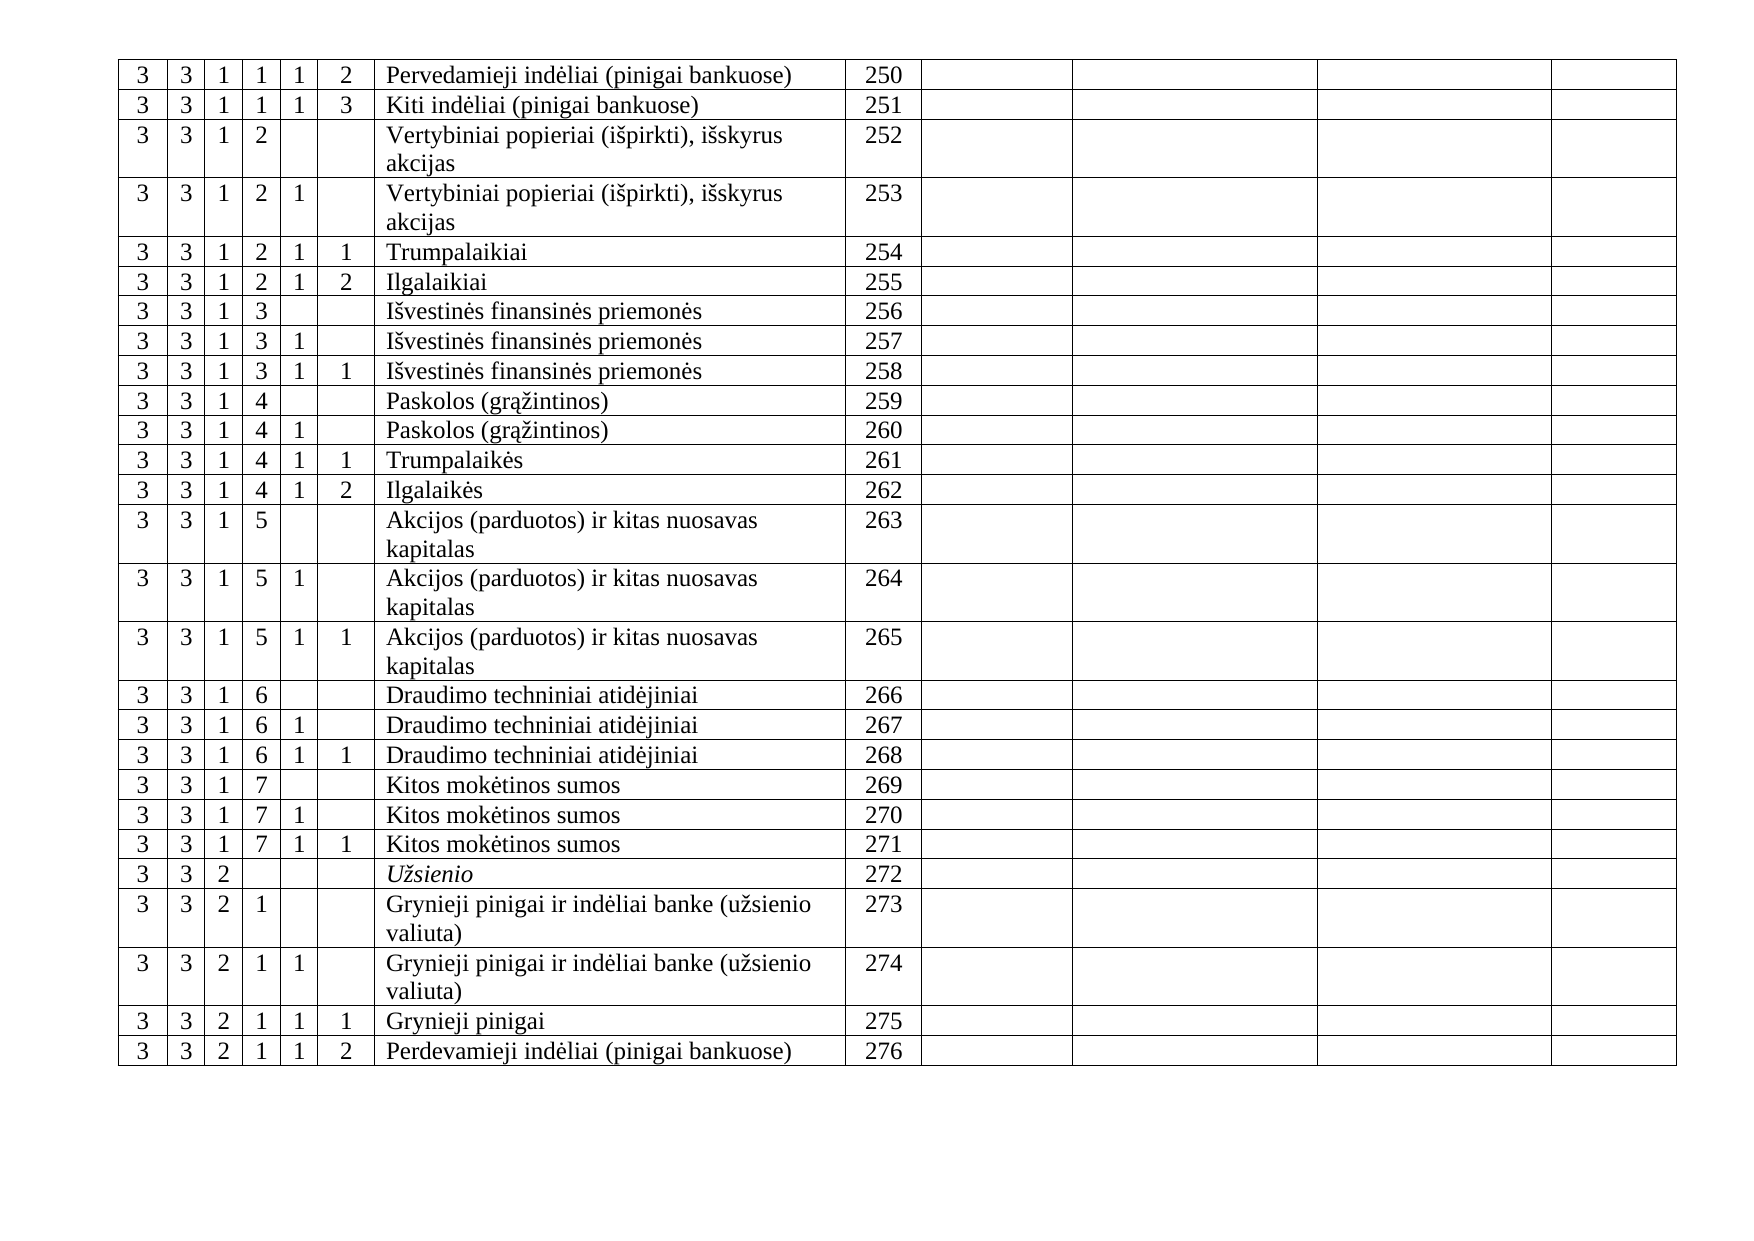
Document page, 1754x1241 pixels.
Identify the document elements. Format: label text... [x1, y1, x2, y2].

table_cell 3 [168, 178, 204, 236]
table_cell [1318, 267, 1551, 295]
table_cell [1318, 60, 1551, 89]
table_cell Vertybiniai popieriai (išpirkti), išskyrus akcijas [375, 178, 845, 236]
table_cell 267 [846, 710, 921, 739]
table_cell 3 [119, 622, 167, 679]
table_cell Paskolos (grąžintinos) [375, 386, 845, 414]
table_cell 1 [281, 830, 317, 858]
table_cell [1073, 622, 1317, 679]
table_cell 3 [119, 326, 167, 355]
table_cell 1 [281, 740, 317, 769]
table_cell 1 [318, 830, 374, 858]
table_cell Trumpalaikės [375, 445, 845, 474]
table_cell [922, 889, 1072, 947]
table_cell 273 [846, 889, 921, 947]
table_cell 2 [243, 237, 280, 266]
table_cell 3 [168, 564, 204, 621]
table_cell [318, 564, 374, 621]
table_cell 3 [119, 90, 167, 119]
table_cell 3 [119, 356, 167, 385]
table_cell 3 [119, 1036, 167, 1065]
table_cell [281, 889, 317, 947]
table_cell 4 [243, 475, 280, 504]
table_cell [1318, 681, 1551, 709]
table_cell 1 [281, 710, 317, 739]
table_cell [318, 120, 374, 177]
table_cell [922, 948, 1072, 1005]
table_cell [1318, 622, 1551, 679]
table_cell 3 [168, 859, 204, 888]
table_cell 3 [168, 475, 204, 504]
table_cell 2 [243, 120, 280, 177]
table_cell 1 [205, 475, 242, 504]
table_cell [922, 770, 1072, 799]
table_cell 1 [281, 948, 317, 1005]
table_cell 259 [846, 386, 921, 414]
table_cell 1 [205, 770, 242, 799]
table_cell [1552, 505, 1676, 562]
table_cell Ilgalaikiai [375, 267, 845, 295]
table_cell [922, 237, 1072, 266]
table_cell 3 [119, 386, 167, 414]
table_cell 3 [243, 296, 280, 325]
table_cell [1318, 740, 1551, 769]
table_cell 1 [281, 622, 317, 679]
table_cell Draudimo techniniai atidėjiniai [375, 710, 845, 739]
table_cell [1318, 445, 1551, 474]
table_cell 1 [205, 681, 242, 709]
table_cell [1073, 800, 1317, 828]
table_cell 1 [205, 296, 242, 325]
table_cell Perdevamieji indėliai (pinigai bankuose) [375, 1036, 845, 1065]
table_cell 3 [119, 740, 167, 769]
table_cell 1 [205, 386, 242, 414]
table_cell 274 [846, 948, 921, 1005]
table_cell [1318, 416, 1551, 444]
table_cell Išvestinės finansinės priemonės [375, 326, 845, 355]
table_cell 3 [119, 267, 167, 295]
table_cell [1318, 120, 1551, 177]
table_cell 7 [243, 800, 280, 828]
table_cell [1318, 1006, 1551, 1035]
table_cell 2 [205, 1006, 242, 1035]
table_cell 5 [243, 505, 280, 562]
table_cell [281, 386, 317, 414]
table_cell [318, 859, 374, 888]
table_cell Vertybiniai popieriai (išpirkti), išskyrus akcijas [375, 120, 845, 177]
table_cell [1073, 1036, 1317, 1065]
table_cell 3 [119, 445, 167, 474]
table_cell 254 [846, 237, 921, 266]
table_cell [1318, 90, 1551, 119]
table_cell 5 [243, 622, 280, 679]
table_cell 3 [119, 416, 167, 444]
table_cell [1552, 800, 1676, 828]
table_cell 1 [318, 740, 374, 769]
table_cell [922, 178, 1072, 236]
table_cell [243, 859, 280, 888]
table_cell 269 [846, 770, 921, 799]
table_cell 270 [846, 800, 921, 828]
table_cell [1552, 475, 1676, 504]
table_cell [922, 90, 1072, 119]
table_cell Ilgalaikės [375, 475, 845, 504]
table_cell 3 [168, 1006, 204, 1035]
table_cell [1318, 859, 1551, 888]
table_cell 6 [243, 681, 280, 709]
table_cell [318, 416, 374, 444]
table_cell [1073, 1006, 1317, 1035]
table_cell [281, 296, 317, 325]
table_cell 1 [281, 326, 317, 355]
table_cell 3 [168, 681, 204, 709]
table_cell [318, 386, 374, 414]
table_cell [1073, 830, 1317, 858]
table_cell [1552, 386, 1676, 414]
table_cell 3 [168, 326, 204, 355]
table_cell Grynieji pinigai [375, 1006, 845, 1035]
table_cell [922, 326, 1072, 355]
table_cell 3 [168, 622, 204, 679]
table_cell Grynieji pinigai ir indėliai banke (užsienio valiuta) [375, 948, 845, 1005]
table_cell [318, 710, 374, 739]
table_cell 264 [846, 564, 921, 621]
table_cell [922, 356, 1072, 385]
table_cell 1 [281, 356, 317, 385]
table_cell 1 [318, 622, 374, 679]
table_cell [281, 681, 317, 709]
table_cell 1 [205, 90, 242, 119]
table_cell 1 [205, 120, 242, 177]
table_cell Kitos mokėtinos sumos [375, 830, 845, 858]
table_cell 4 [243, 445, 280, 474]
table_cell 1 [205, 356, 242, 385]
table_cell [318, 178, 374, 236]
table_cell 3 [168, 267, 204, 295]
table_cell 3 [119, 948, 167, 1005]
table_cell [1073, 237, 1317, 266]
table_cell [1073, 356, 1317, 385]
table_cell 1 [243, 1006, 280, 1035]
table_cell 3 [168, 505, 204, 562]
table_cell 6 [243, 740, 280, 769]
table_cell 261 [846, 445, 921, 474]
table_cell [922, 622, 1072, 679]
table_cell 1 [205, 267, 242, 295]
table_cell 1 [205, 740, 242, 769]
table_cell 3 [119, 710, 167, 739]
table_cell Akcijos (parduotos) ir kitas nuosavas kapitalas [375, 564, 845, 621]
table_cell 3 [168, 416, 204, 444]
table_cell [1073, 326, 1317, 355]
table_cell 3 [119, 120, 167, 177]
table_cell 3 [243, 356, 280, 385]
table_cell 250 [846, 60, 921, 89]
table_cell [922, 740, 1072, 769]
table_cell 3 [119, 296, 167, 325]
table_cell 3 [168, 800, 204, 828]
table_cell 7 [243, 830, 280, 858]
table_cell 3 [168, 237, 204, 266]
table_cell [1552, 622, 1676, 679]
table_cell 251 [846, 90, 921, 119]
table_cell [1073, 740, 1317, 769]
table_cell 262 [846, 475, 921, 504]
table_cell 1 [281, 416, 317, 444]
table_cell 1 [318, 356, 374, 385]
table_cell [1552, 564, 1676, 621]
table_cell 3 [119, 505, 167, 562]
table_cell 1 [205, 622, 242, 679]
table_cell [922, 386, 1072, 414]
table_cell 3 [168, 710, 204, 739]
table_cell [922, 416, 1072, 444]
table_cell [1552, 237, 1676, 266]
table_cell [1073, 267, 1317, 295]
table_cell 1 [281, 60, 317, 89]
table_cell [1318, 178, 1551, 236]
table_cell [1552, 889, 1676, 947]
table_cell [318, 770, 374, 799]
table_cell [1073, 445, 1317, 474]
table_cell [1073, 710, 1317, 739]
table_cell 3 [119, 830, 167, 858]
table_cell [1318, 1036, 1551, 1065]
table_cell [1552, 296, 1676, 325]
table_cell Kitos mokėtinos sumos [375, 800, 845, 828]
table_cell [1073, 296, 1317, 325]
table_cell 257 [846, 326, 921, 355]
table_cell 3 [119, 237, 167, 266]
table_cell 3 [168, 770, 204, 799]
table_cell [1318, 326, 1551, 355]
table_cell [922, 859, 1072, 888]
table_cell 1 [318, 1006, 374, 1035]
table_cell Išvestinės finansinės priemonės [375, 356, 845, 385]
table_cell [1318, 356, 1551, 385]
table_cell [922, 681, 1072, 709]
table_cell 3 [119, 564, 167, 621]
table_cell 3 [119, 60, 167, 89]
table_cell 1 [205, 564, 242, 621]
table_cell [1552, 178, 1676, 236]
table_cell [281, 770, 317, 799]
table_cell [922, 1006, 1072, 1035]
table_cell 1 [205, 505, 242, 562]
table_cell 2 [318, 475, 374, 504]
table_cell [318, 948, 374, 1005]
table_cell 2 [318, 267, 374, 295]
table_cell 3 [119, 178, 167, 236]
table_cell 1 [243, 948, 280, 1005]
table_cell [1318, 475, 1551, 504]
table_cell 2 [243, 267, 280, 295]
table_cell Grynieji pinigai ir indėliai banke (užsienio valiuta) [375, 889, 845, 947]
table_cell [1318, 296, 1551, 325]
table_cell [281, 859, 317, 888]
table_cell Paskolos (grąžintinos) [375, 416, 845, 444]
table_cell [1552, 859, 1676, 888]
table_cell [1552, 60, 1676, 89]
table_cell Draudimo techniniai atidėjiniai [375, 740, 845, 769]
table_cell 1 [318, 237, 374, 266]
table_cell 1 [205, 178, 242, 236]
table_cell [1552, 416, 1676, 444]
table_cell 1 [281, 267, 317, 295]
table_cell [922, 564, 1072, 621]
table_cell 2 [205, 948, 242, 1005]
table_cell 252 [846, 120, 921, 177]
table_cell 2 [205, 1036, 242, 1065]
table_cell [922, 710, 1072, 739]
table_cell 3 [168, 386, 204, 414]
table_cell 1 [281, 1036, 317, 1065]
table_cell [922, 475, 1072, 504]
table_cell [922, 1036, 1072, 1065]
table_cell 1 [205, 710, 242, 739]
table_cell [922, 505, 1072, 562]
table_cell 3 [168, 948, 204, 1005]
table_cell 1 [205, 830, 242, 858]
table_cell 3 [119, 770, 167, 799]
table_cell [1073, 859, 1317, 888]
table_cell 3 [119, 859, 167, 888]
table_cell 2 [318, 60, 374, 89]
table_cell [1552, 445, 1676, 474]
table_cell [922, 830, 1072, 858]
table_cell 266 [846, 681, 921, 709]
table_cell [1073, 386, 1317, 414]
table_cell [318, 889, 374, 947]
table_cell 253 [846, 178, 921, 236]
table_cell [1073, 90, 1317, 119]
table_cell 255 [846, 267, 921, 295]
table_cell 3 [119, 1006, 167, 1035]
table_cell 1 [205, 800, 242, 828]
table_cell Akcijos (parduotos) ir kitas nuosavas kapitalas [375, 622, 845, 679]
table_cell [281, 505, 317, 562]
table_cell [1318, 564, 1551, 621]
table_cell [1073, 564, 1317, 621]
table_cell [922, 800, 1072, 828]
table_cell 1 [281, 475, 317, 504]
table_cell [1318, 505, 1551, 562]
table_cell [1552, 356, 1676, 385]
table_cell 1 [281, 90, 317, 119]
table_cell [922, 296, 1072, 325]
table_cell 1 [205, 445, 242, 474]
table_cell 2 [318, 1036, 374, 1065]
table_cell 1 [243, 889, 280, 947]
table_cell 272 [846, 859, 921, 888]
table_cell 1 [318, 445, 374, 474]
table_cell 1 [205, 60, 242, 89]
table_cell 1 [243, 1036, 280, 1065]
table_cell [1073, 475, 1317, 504]
table_cell 2 [205, 889, 242, 947]
table_cell 268 [846, 740, 921, 769]
table_cell 3 [168, 90, 204, 119]
table_cell [1552, 1036, 1676, 1065]
table_cell Draudimo techniniai atidėjiniai [375, 681, 845, 709]
table_cell [1318, 386, 1551, 414]
table_cell 3 [119, 475, 167, 504]
table_cell 3 [119, 889, 167, 947]
table_cell 1 [281, 178, 317, 236]
table_cell Kiti indėliai (pinigai bankuose) [375, 90, 845, 119]
table_cell [1318, 710, 1551, 739]
table_cell 5 [243, 564, 280, 621]
table_cell 1 [281, 445, 317, 474]
table_cell [1552, 267, 1676, 295]
table_cell [922, 60, 1072, 89]
table_cell 258 [846, 356, 921, 385]
table_cell 7 [243, 770, 280, 799]
table_cell [1073, 120, 1317, 177]
table_cell 265 [846, 622, 921, 679]
table_cell [1073, 889, 1317, 947]
table_cell 3 [318, 90, 374, 119]
table_cell 275 [846, 1006, 921, 1035]
table_cell 3 [119, 800, 167, 828]
table_cell 260 [846, 416, 921, 444]
table_cell 3 [168, 1036, 204, 1065]
table_cell [1552, 740, 1676, 769]
table_cell 3 [168, 445, 204, 474]
table_cell Išvestinės finansinės priemonės [375, 296, 845, 325]
table_cell [1552, 681, 1676, 709]
table_cell [1552, 710, 1676, 739]
table_cell 1 [281, 1006, 317, 1035]
table_cell 4 [243, 416, 280, 444]
table_cell 1 [243, 90, 280, 119]
table_cell [1552, 326, 1676, 355]
table_cell Akcijos (parduotos) ir kitas nuosavas kapitalas [375, 505, 845, 562]
table_cell [1318, 770, 1551, 799]
table_cell 3 [168, 889, 204, 947]
table_cell [1318, 948, 1551, 1005]
table_cell [1552, 120, 1676, 177]
table_cell 1 [205, 416, 242, 444]
table_cell [1073, 681, 1317, 709]
table_cell [1318, 237, 1551, 266]
table_cell 1 [281, 800, 317, 828]
table_cell [922, 445, 1072, 474]
table_cell [1073, 948, 1317, 1005]
table_cell [922, 120, 1072, 177]
table_cell [1552, 1006, 1676, 1035]
table_cell 3 [168, 740, 204, 769]
table_cell 3 [119, 681, 167, 709]
table_cell [318, 505, 374, 562]
table_cell [1552, 830, 1676, 858]
table_cell [1318, 830, 1551, 858]
table_cell 256 [846, 296, 921, 325]
table_cell [1552, 948, 1676, 1005]
table_cell Užsienio [375, 859, 845, 888]
table_cell 3 [168, 296, 204, 325]
table_cell [922, 267, 1072, 295]
table_cell [318, 296, 374, 325]
table_cell Pervedamieji indėliai (pinigai bankuose) [375, 60, 845, 89]
table_cell 2 [243, 178, 280, 236]
table_cell [1318, 889, 1551, 947]
table_cell [1552, 90, 1676, 119]
table_cell [1073, 416, 1317, 444]
table_cell 6 [243, 710, 280, 739]
table_cell 263 [846, 505, 921, 562]
table_cell [1073, 770, 1317, 799]
table_cell 3 [168, 356, 204, 385]
table_cell 3 [168, 830, 204, 858]
table_cell [318, 800, 374, 828]
table_cell [1552, 770, 1676, 799]
table_cell 3 [243, 326, 280, 355]
table_cell 3 [168, 60, 204, 89]
table_cell 1 [243, 60, 280, 89]
table_cell 2 [205, 859, 242, 888]
table_cell [1073, 60, 1317, 89]
table_cell Trumpalaikiai [375, 237, 845, 266]
table_cell 271 [846, 830, 921, 858]
table_cell 1 [205, 326, 242, 355]
table_cell Kitos mokėtinos sumos [375, 770, 845, 799]
table_cell 276 [846, 1036, 921, 1065]
table_cell [318, 681, 374, 709]
table_cell 3 [168, 120, 204, 177]
table_cell 1 [281, 564, 317, 621]
table_cell 1 [281, 237, 317, 266]
table_cell [318, 326, 374, 355]
table_cell [1073, 505, 1317, 562]
table_cell [1073, 178, 1317, 236]
table_cell 4 [243, 386, 280, 414]
table_cell 1 [205, 237, 242, 266]
table_cell [281, 120, 317, 177]
table_cell [1318, 800, 1551, 828]
